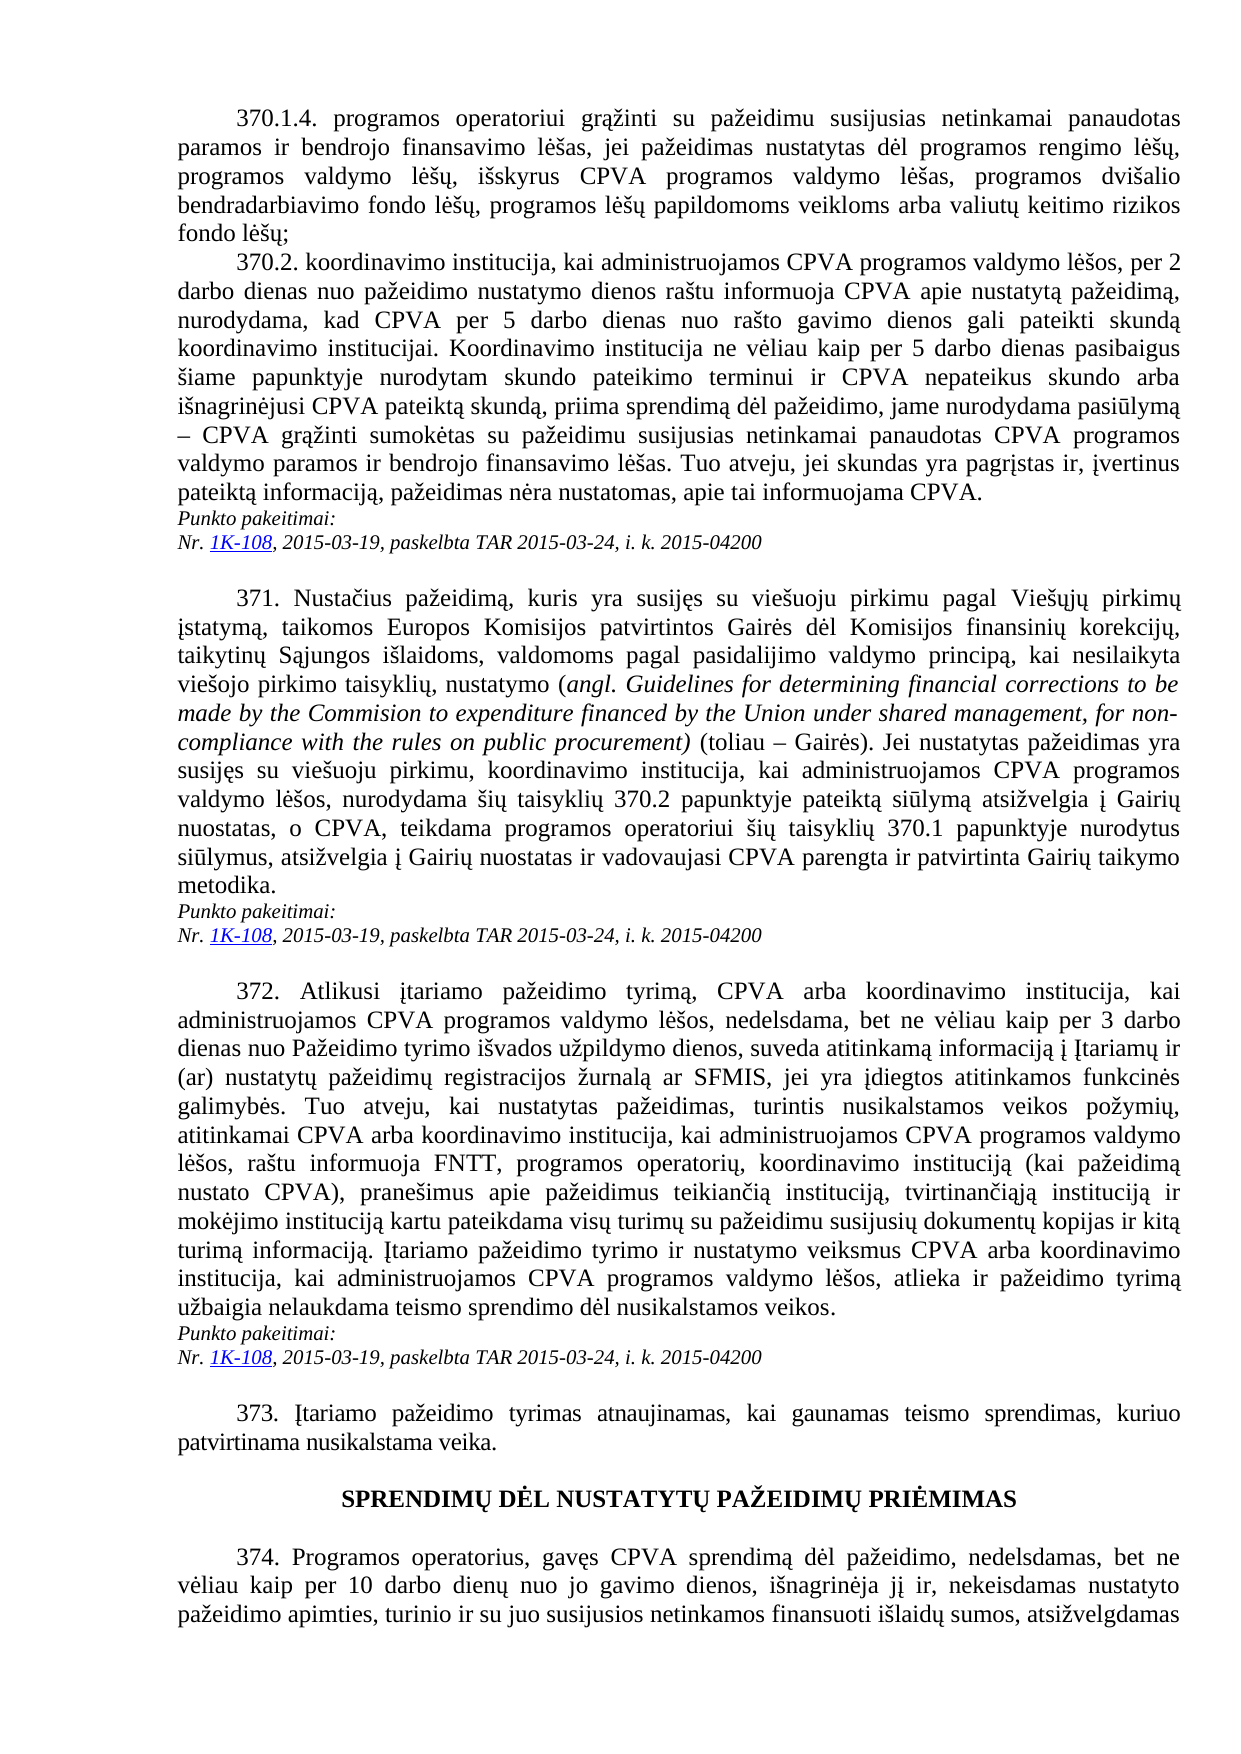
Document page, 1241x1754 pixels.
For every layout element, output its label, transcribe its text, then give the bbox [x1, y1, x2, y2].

text 370.1.4. programos operatoriui grąžinti su pažeidimu susijusias netinkamai panaudotas paramos ir bendrojo finansavimo lėšas, jei pažeidimas nustatytas dėl programos rengimo lėšų, programos valdymo lėšų, išskyrus CPVA programos valdymo lėšas, programos dvišalio bendradarbiavimo fondo lėšų, programos lėšų papildomoms veikloms arba valiutų keitimo rizikos fondo lėšų; [177, 103, 1181, 247]
text Nr. 1K-108, 2015-03-19, paskelbta TAR 2015-03-24, i. k. 2015-04200 [177, 923, 1181, 947]
text 372. Atlikusi įtariamo pažeidimo tyrimą, CPVA arba koordinavimo institucija, kai administruojamos CPVA programos valdymo lėšos, nedelsdama, bet ne vėliau kaip per 3 darbo dienas nuo Pažeidimo tyrimo išvados užpildymo dienos, suveda atitinkamą informaciją į Įtariamų ir (ar) nustatytų pažeidimų registracijos žurnalą ar SFMIS, jei yra įdiegtos atitinkamos funkcinės galimybės. Tuo atveju, kai nustatytas pažeidimas, turintis nusikalstamos veikos požymių, atitinkamai CPVA arba koordinavimo institucija, kai administruojamos CPVA programos valdymo lėšos, raštu informuoja FNTT, programos operatorių, koordinavimo instituciją (kai pažeidimą nustato CPVA), pranešimus apie pažeidimus teikiančią instituciją, tvirtinančiąją instituciją ir mokėjimo instituciją kartu pateikdama visų turimų su pažeidimu susijusių dokumentų kopijas ir kitą turimą informaciją. Įtariamo pažeidimo tyrimo ir nustatymo veiksmus CPVA arba koordinavimo institucija, kai administruojamos CPVA programos valdymo lėšos, atlieka ir pažeidimo tyrimą užbaigia nelaukdama teismo sprendimo dėl nusikalstamos veikos. [177, 976, 1181, 1321]
text SPRENDIMŲ DĖL NUSTATYTŲ PAŽEIDIMŲ PRIĖMIMAS [177, 1484, 1181, 1513]
text 370.2. koordinavimo institucija, kai administruojamos CPVA programos valdymo lėšos, per 2 darbo dienas nuo pažeidimo nustatymo dienos raštu informuoja CPVA apie nustatytą pažeidimą, nurodydama, kad CPVA per 5 darbo dienas nuo rašto gavimo dienos gali pateikti skundą koordinavimo institucijai. Koordinavimo institucija ne vėliau kaip per 5 darbo dienas pasibaigus šiame papunktyje nurodytam skundo pateikimo terminui ir CPVA nepateikus skundo arba išnagrinėjusi CPVA pateiktą skundą, priima sprendimą dėl pažeidimo, jame nurodydama pasiūlymą – CPVA grąžinti sumokėtas su pažeidimu susijusias netinkamai panaudotas CPVA programos valdymo paramos ir bendrojo finansavimo lėšas. Tuo atveju, jei skundas yra pagrįstas ir, įvertinus pateiktą informaciją, pažeidimas nėra nustatomas, apie tai informuojama CPVA. [177, 247, 1181, 506]
text Nr. 1K-108, 2015-03-19, paskelbta TAR 2015-03-24, i. k. 2015-04200 [177, 530, 1181, 554]
text 374. Programos operatorius, gavęs CPVA sprendimą dėl pažeidimo, nedelsdamas, bet ne vėliau kaip per 10 darbo dienų nuo jo gavimo dienos, išnagrinėja jį ir, nekeisdamas nustatyto pažeidimo apimties, turinio ir su juo susijusios netinkamos finansuoti išlaidų sumos, atsižvelgdamas [177, 1542, 1181, 1628]
text Punkto pakeitimai: [177, 1321, 1181, 1345]
text Nr. 1K-108, 2015-03-19, paskelbta TAR 2015-03-24, i. k. 2015-04200 [177, 1345, 1181, 1369]
text Punkto pakeitimai: [177, 899, 1181, 923]
text 371. Nustačius pažeidimą, kuris yra susijęs su viešuoju pirkimu pagal Viešųjų pirkimų įstatymą, taikomos Europos Komisijos patvirtintos Gairės dėl Komisijos finansinių korekcijų, taikytinų Sąjungos išlaidoms, valdomoms pagal pasidalijimo valdymo principą, kai nesilaikyta viešojo pirkimo taisyklių, nustatymo (angl. Guidelines for determining financial corrections to be made by the Commision to expenditure financed by the Union under shared management, for non-compliance with the rules on public procurement) (toliau – Gairės). Jei nustatytas pažeidimas yra susijęs su viešuoju pirkimu, koordinavimo institucija, kai administruojamos CPVA programos valdymo lėšos, nurodydama šių taisyklių 370.2 papunktyje pateiktą siūlymą atsižvelgia į Gairių nuostatas, o CPVA, teikdama programos operatoriui šių taisyklių 370.1 papunktyje nurodytus siūlymus, atsižvelgia į Gairių nuostatas ir vadovaujasi CPVA parengta ir patvirtinta Gairių taikymo metodika. [177, 583, 1181, 899]
text Punkto pakeitimai: [177, 506, 1181, 530]
text 373. Įtariamo pažeidimo tyrimas atnaujinamas, kai gaunamas teismo sprendimas, kuriuo patvirtinama nusikalstama veika. [177, 1398, 1181, 1455]
